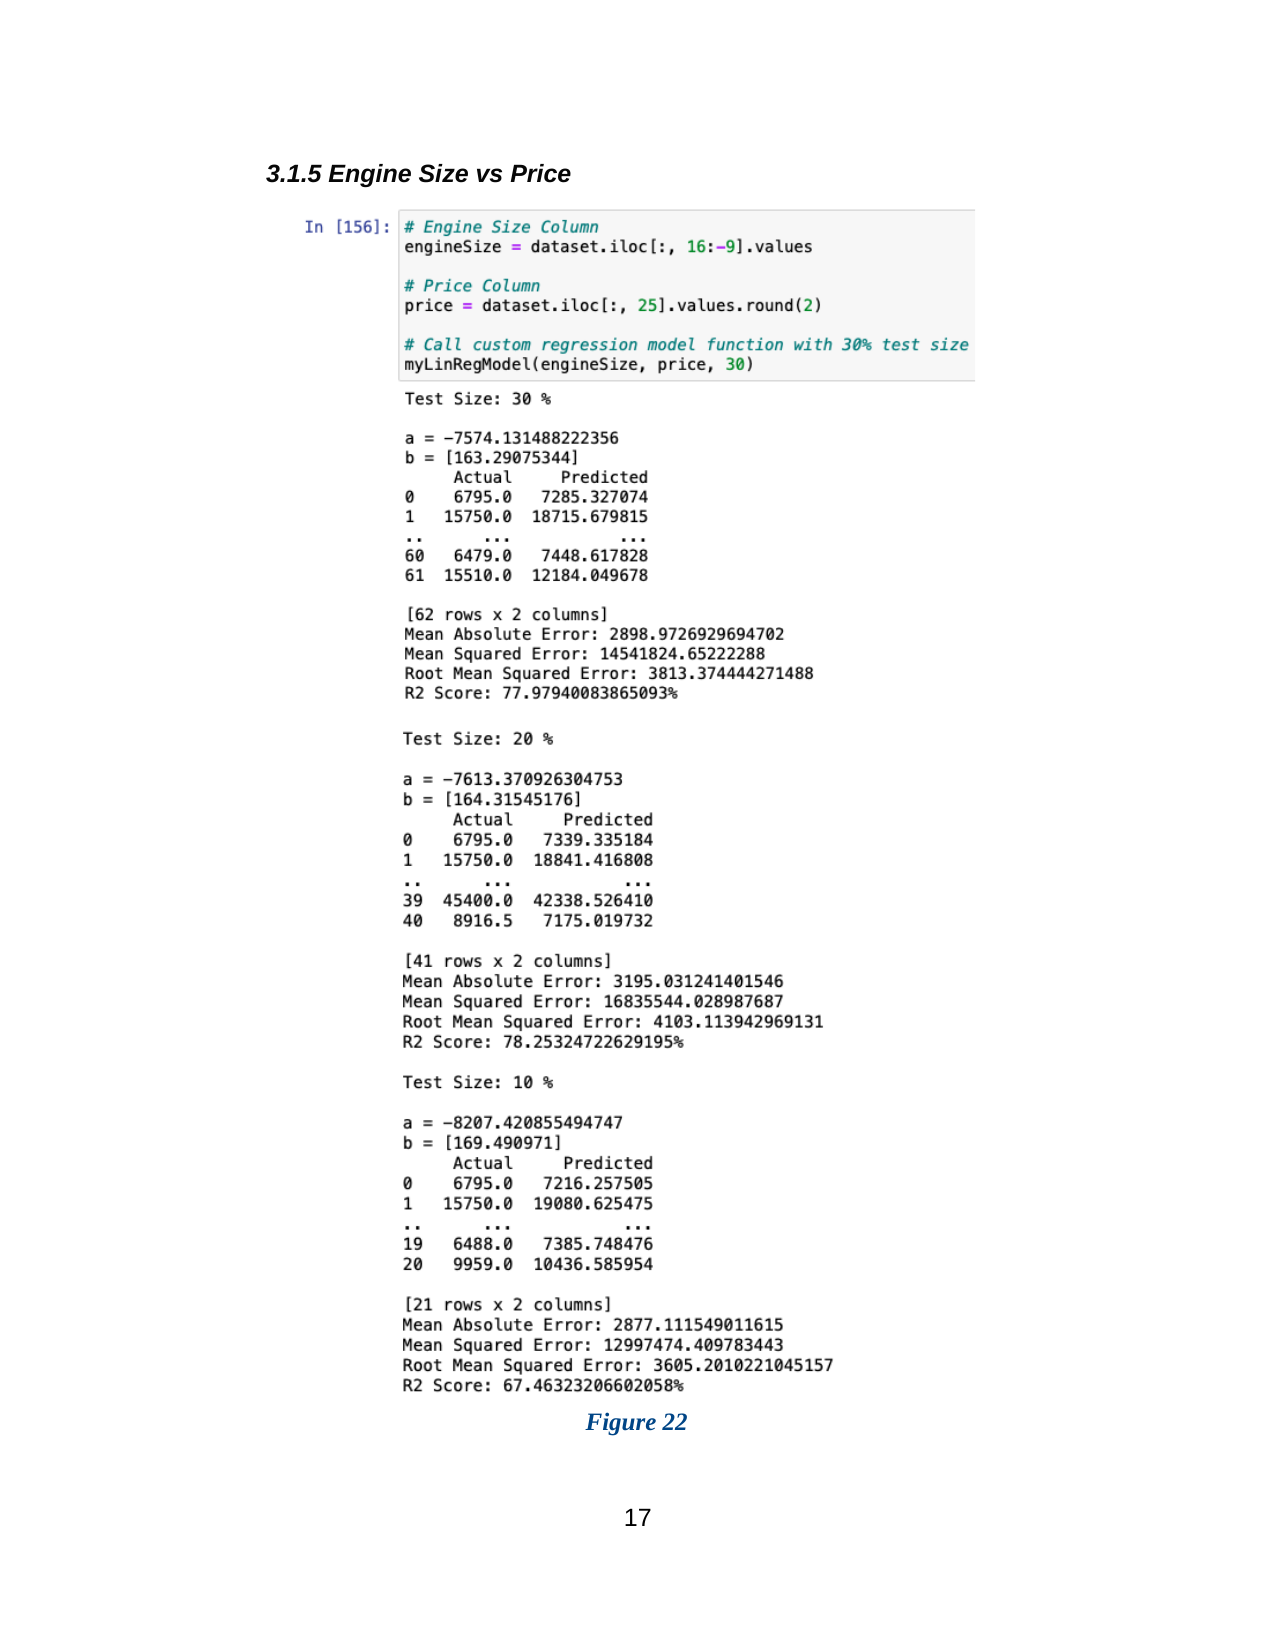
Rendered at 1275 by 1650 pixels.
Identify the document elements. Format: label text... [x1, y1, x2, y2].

text Figure 22 [290, 1408, 985, 1436]
picture [289, 205, 986, 1408]
subtitle 3.1.5 Engine Size vs Price [266, 159, 1157, 188]
